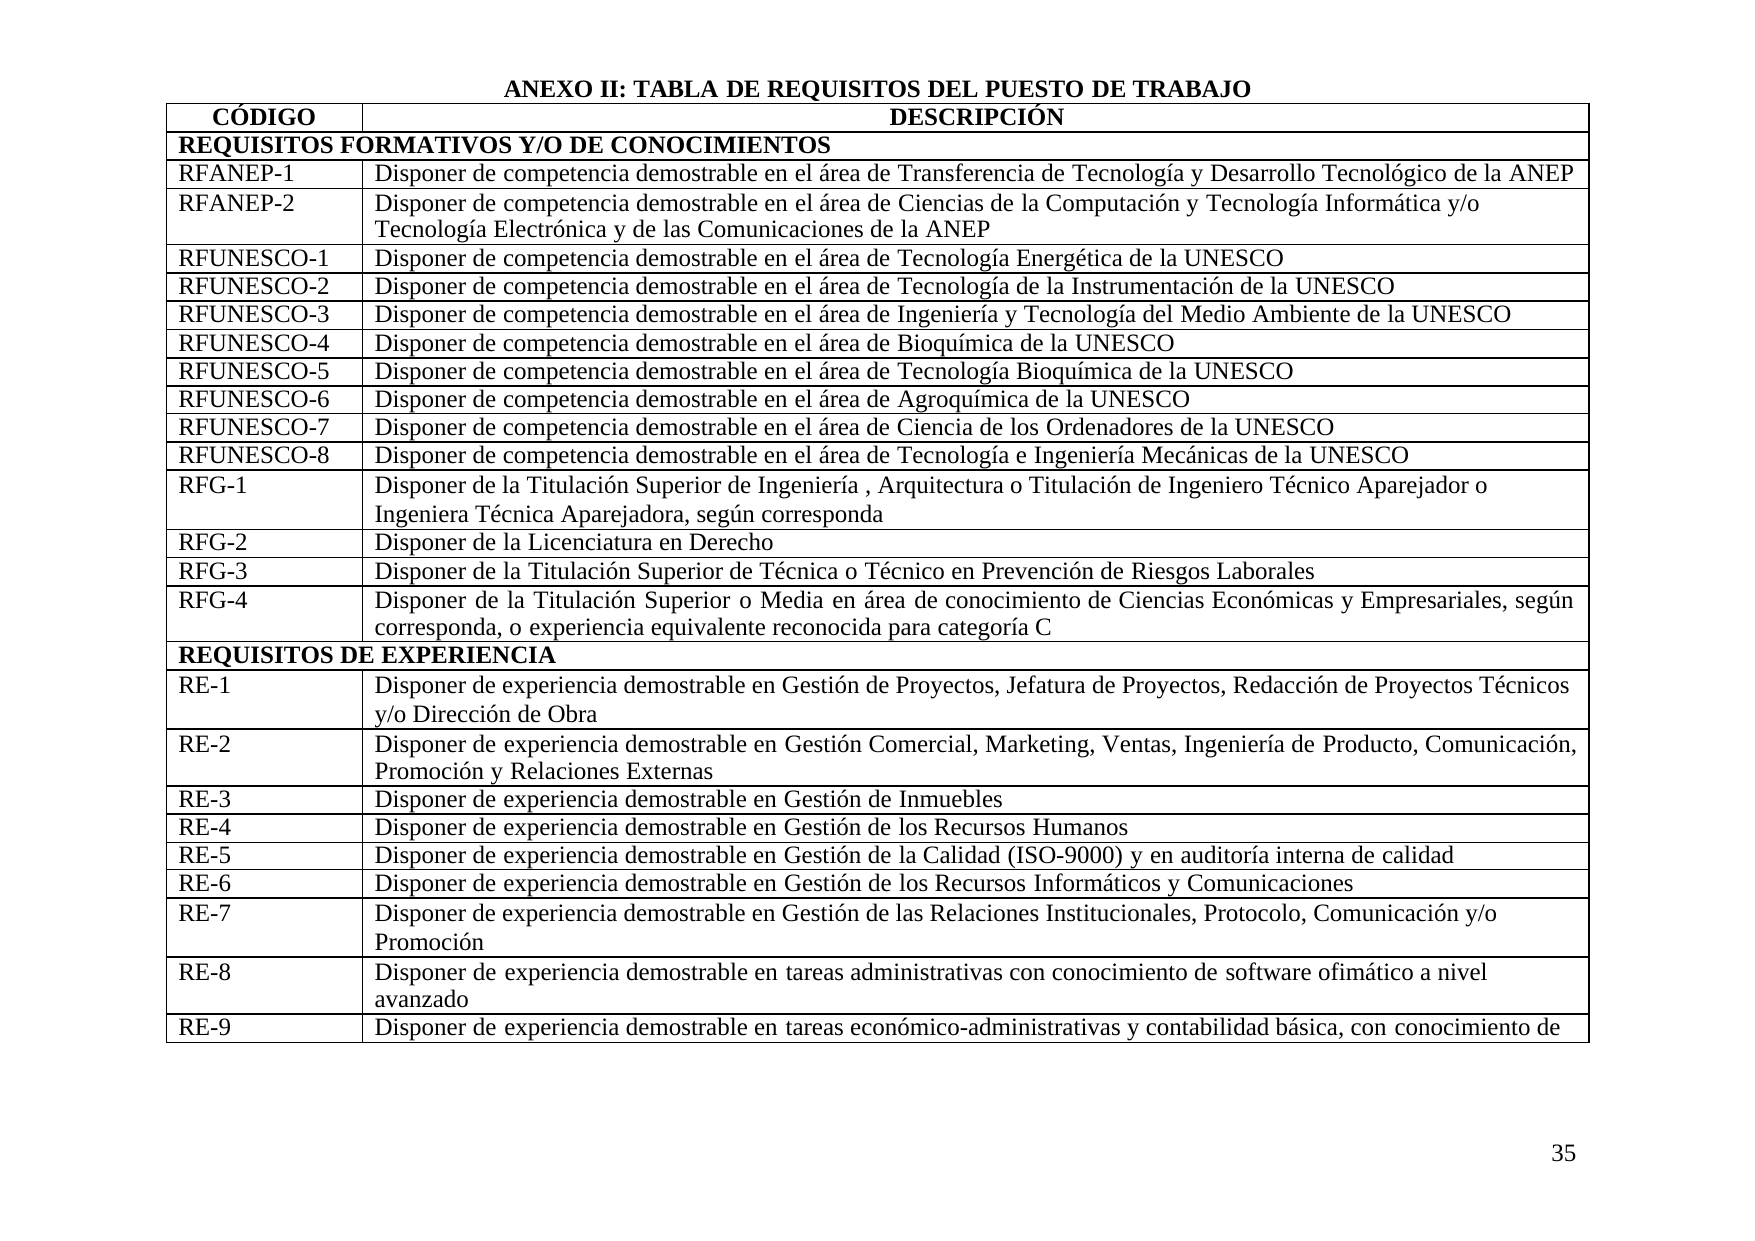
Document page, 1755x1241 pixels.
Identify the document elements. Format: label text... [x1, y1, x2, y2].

table_cell RE-9 [167, 1015, 362, 1041]
table_cell RE-5 [167, 843, 362, 869]
table_cell Disponer de competencia demostrable en el área de Agroquímica de la UNESCO [363, 387, 1588, 413]
table_cell RE-2 [167, 730, 362, 785]
table_cell RFUNESCO-5 [167, 359, 362, 385]
table_cell Disponer de experiencia demostrable en Gestión de las Relaciones Institucionales, Protocolo, Comunicación y/o Promoción [363, 899, 1588, 956]
table_cell Disponer de experiencia demostrable en tareas económico-administrativas y contabilidad básica, con conocimiento de [363, 1015, 1588, 1041]
table_cell RFG-2 [167, 530, 362, 557]
table_cell RE-8 [167, 958, 362, 1013]
table_cell RFUNESCO-4 [167, 330, 362, 357]
table_cell Disponer de experiencia demostrable en Gestión de la Calidad (ISO-9000) y en auditoría interna de calidad [363, 843, 1588, 869]
table_cell Disponer de la Titulación Superior de Técnica o Técnico en Prevención de Riesgos Laborales [363, 558, 1588, 585]
table_cell Disponer de experiencia demostrable en tareas administrativas con conocimiento de software ofimático a nivel avanzado [363, 958, 1588, 1013]
table_cell RFUNESCO-6 [167, 387, 362, 413]
table_cell Disponer de experiencia demostrable en Gestión Comercial, Marketing, Ventas, Ingeniería de Producto, Comunicación, Promoción y Relaciones Externas [363, 730, 1588, 785]
table_cell RFUNESCO-1 [167, 245, 362, 272]
table_cell RE-3 [167, 787, 362, 813]
table_cell RFANEP-2 [167, 189, 362, 243]
table_cell RE-6 [167, 870, 362, 897]
table_cell Disponer de la Titulación Superior de Ingeniería , Arquitectura o Titulación de Ingeniero Técnico Aparejador o Ingeniera Técnica Aparejadora, según corresponda [363, 471, 1588, 528]
table_cell Disponer de competencia demostrable en el área de Transferencia de Tecnología y Desarrollo Tecnológico de la ANEP [363, 161, 1588, 188]
table_cell Disponer de experiencia demostrable en Gestión de Proyectos, Jefatura de Proyectos, Redacción de Proyectos Técnicos y/o Dirección de Obra [363, 671, 1588, 728]
table_cell RFUNESCO-8 [167, 443, 362, 469]
table_cell Disponer de experiencia demostrable en Gestión de Inmuebles [363, 787, 1588, 813]
table_cell Disponer de competencia demostrable en el área de Ciencias de la Computación y Tecnología Informática y/o Tecnología Electrónica y de las Comunicaciones de la ANEP [363, 189, 1588, 243]
table_header DESCRIPCIÓN [363, 104, 1588, 131]
table_cell REQUISITOS DE EXPERIENCIA [167, 642, 1588, 669]
table_cell RFG-4 [167, 587, 362, 641]
table_cell Disponer de la Titulación Superior o Media en área de conocimiento de Ciencias Económicas y Empresariales, según corresponda, o experiencia equivalente reconocida para categoría C [363, 587, 1588, 641]
table_cell RFUNESCO-3 [167, 302, 362, 329]
text ANEXO II: TABLA DE REQUISITOS DEL PUESTO DE TRABAJO [489, 74, 1266, 102]
table_cell REQUISITOS FORMATIVOS Y/O DE CONOCIMIENTOS [167, 133, 1588, 159]
table_cell RE-1 [167, 671, 362, 728]
table_cell Disponer de competencia demostrable en el área de Ingeniería y Tecnología del Medio Ambiente de la UNESCO [363, 302, 1588, 329]
table_cell RFUNESCO-7 [167, 414, 362, 441]
table_cell Disponer de competencia demostrable en el área de Bioquímica de la UNESCO [363, 330, 1588, 357]
table_cell RFUNESCO-2 [167, 274, 362, 300]
table_cell Disponer de competencia demostrable en el área de Tecnología e Ingeniería Mecánicas de la UNESCO [363, 443, 1588, 469]
table_cell Disponer de competencia demostrable en el área de Tecnología Bioquímica de la UNESCO [363, 359, 1588, 385]
table_cell Disponer de competencia demostrable en el área de Tecnología de la Instrumentación de la UNESCO [363, 274, 1588, 300]
table_cell RFG-3 [167, 558, 362, 585]
table_cell RFANEP-1 [167, 161, 362, 188]
table_cell Disponer de competencia demostrable en el área de Tecnología Energética de la UNESCO [363, 245, 1588, 272]
table_cell Disponer de competencia demostrable en el área de Ciencia de los Ordenadores de la UNESCO [363, 414, 1588, 441]
table_cell Disponer de la Licenciatura en Derecho [363, 530, 1588, 557]
table_cell Disponer de experiencia demostrable en Gestión de los Recursos Informáticos y Comunicaciones [363, 870, 1588, 897]
table_header CÓDIGO [167, 104, 362, 131]
table_cell RFG-1 [167, 471, 362, 528]
table_cell RE-4 [167, 815, 362, 842]
table_cell RE-7 [167, 899, 362, 956]
table_cell Disponer de experiencia demostrable en Gestión de los Recursos Humanos [363, 815, 1588, 842]
